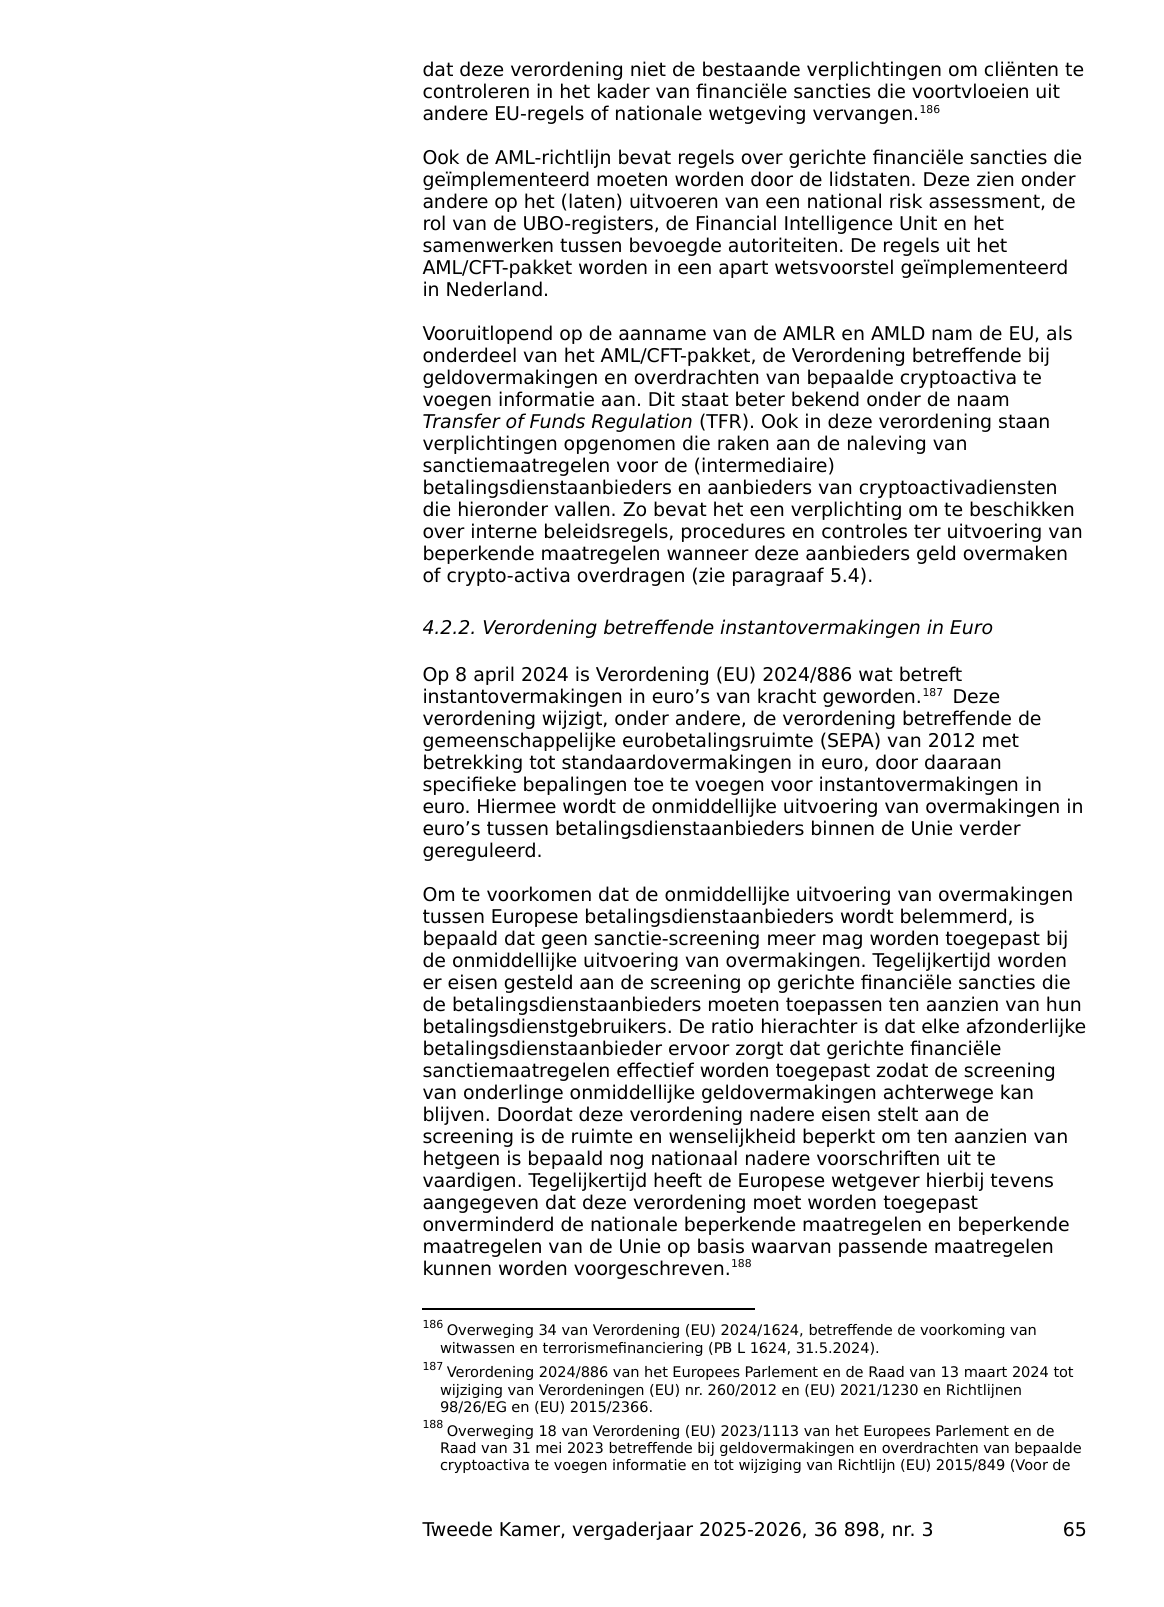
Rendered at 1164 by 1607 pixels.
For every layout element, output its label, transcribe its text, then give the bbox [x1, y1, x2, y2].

text Op 8 april 2024 is Verordening (EU) 2024/886 wat betreft instantovermakingen in euro’s van kracht geworden. Deze verordening wijzigt, onder andere, de verordening betreffende de gemeenschappelijke eurobetalings­ruimte (SEPA) van 2012 met betrekking tot standaard­overmakingen in euro, door daaraan specifieke bepalingen toe te voegen voor instantovermakingen in euro. Hiermee wordt de onmiddellijke uitvoering van overmakingen in euro’s tussen betalingsdienstaanbieders binnen de Unie verder gereguleerd. [422, 664, 1087, 862]
text dat deze verordening niet de bestaande verplichtingen om cliënten te controleren in het kader van financiële sancties die voortvloeien uit andere EU-regels of nationale wetgeving vervangen. [422, 59, 1087, 125]
subtitle 4.2.2. Verordening betreffende instantovermakingen in Euro [422, 617, 1087, 639]
text Overweging 18 van Verordening (EU) 2023/1113 van het Europees Parlement en de Raad van 31 mei 2023 betreffende bij geldovermakingen en overdrachten van bepaalde cryptoactiva te voegen informatie en tot wijziging van Richtlijn (EU) 2015/849 (Voor de [422, 1418, 1087, 1474]
text Om te voorkomen dat de onmiddellijke uitvoering van overmakingen tussen Europese betalingsdienstaanbieders wordt belemmerd, is bepaald dat geen sanctie-screening meer mag worden toegepast bij de onmiddellijke uitvoering van overmakingen. Tegelijkertijd worden er eisen gesteld aan de screening op gerichte financiële sancties die de betalingsdienstaanbieders moeten toepassen ten aanzien van hun betalingsdienstgebruikers. De ratio hierachter is dat elke afzonderlijke betalingsdienstaanbieder ervoor zorgt dat gerichte financiële sanctiemaatregelen effectief worden toegepast zodat de screening van onderlinge onmiddellijke geldovermakingen achterwege kan blijven. Doordat deze verordening nadere eisen stelt aan de screening is de ruimte en wenselijkheid beperkt om ten aanzien van hetgeen is bepaald nog nationaal nadere voorschriften uit te vaardigen. Tegelijkertijd heeft de Europese wetgever hierbij tevens aangegeven dat deze verordening moet worden toegepast onverminderd de nationale beperkende maatregelen en beperkende maatregelen van de Unie op basis waarvan passende maatregelen kunnen worden voorgeschreven. [422, 884, 1087, 1279]
text Vooruitlopend op de aanname van de AMLR en AMLD nam de EU, als onderdeel van het AML/CFT-pakket, de Verordening betreffende bij geldovermakingen en overdrachten van bepaalde cryptoactiva te voegen informatie aan. Dit staat beter bekend onder de naam Transfer of Funds Regulation (TFR). Ook in deze verordening staan verplichtingen opgenomen die raken aan de naleving van sanctiemaatregelen voor de (intermediaire) betalingsdienstaanbieders en aanbieders van cryptoactivadiensten die hieronder vallen. Zo bevat het een verplichting om te beschikken over interne beleidsregels, procedures en controles ter uitvoering van beperkende maatregelen wanneer deze aanbieders geld overmaken of crypto-activa overdragen (zie paragraaf 5.4). [422, 323, 1087, 587]
text Ook de AML-richtlijn bevat regels over gerichte financiële sancties die geïmplementeerd moeten worden door de lidstaten. Deze zien onder andere op het (laten) uitvoeren van een national risk assessment, de rol van de UBO-registers, de Financial Intelligence Unit en het samenwerken tussen bevoegde autoriteiten. De regels uit het AML/CFT-pakket worden in een apart wetsvoorstel geïmplementeerd in Nederland. [422, 147, 1087, 301]
text Overweging 34 van Verordening (EU) 2024/1624, betreffende de voorkoming van witwassen en terrorismefinanciering (PB L 1624, 31.5.2024). [422, 1318, 1087, 1357]
text Verordening 2024/886 van het Europees Parlement en de Raad van 13 maart 2024 tot wijziging van Verordeningen (EU) nr. 260/2012 en (EU) 2021/1230 en Richtlijnen 98/26/EG en (EU) 2015/2366. [422, 1360, 1087, 1416]
